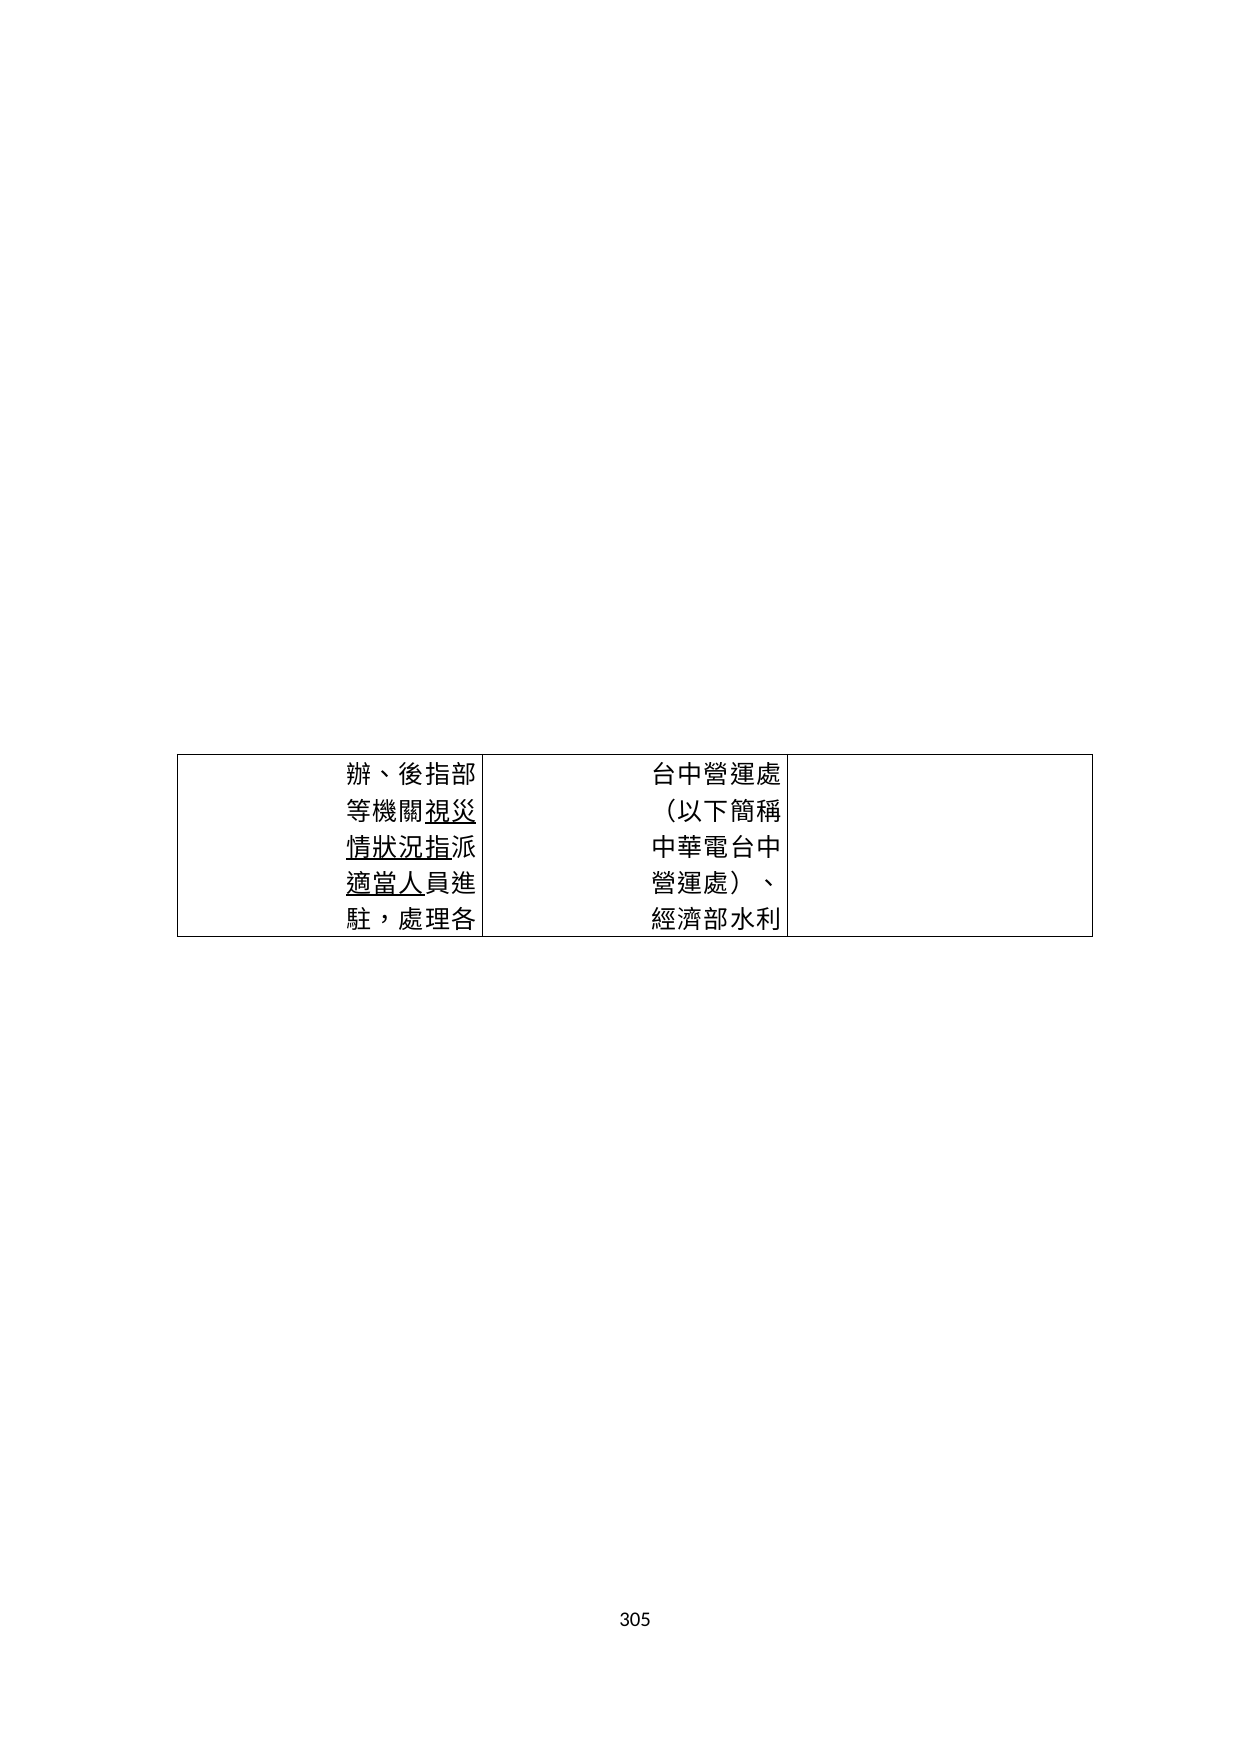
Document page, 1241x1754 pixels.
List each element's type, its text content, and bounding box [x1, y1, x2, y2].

table_cell 台中營運處（以下簡稱中華電台中營運處）、經濟部水利 [483, 755, 787, 936]
table_cell 辦、後指部等機關視災情狀況指派適當人員進駐，處理各 [178, 755, 482, 936]
table_cell [788, 755, 1092, 936]
